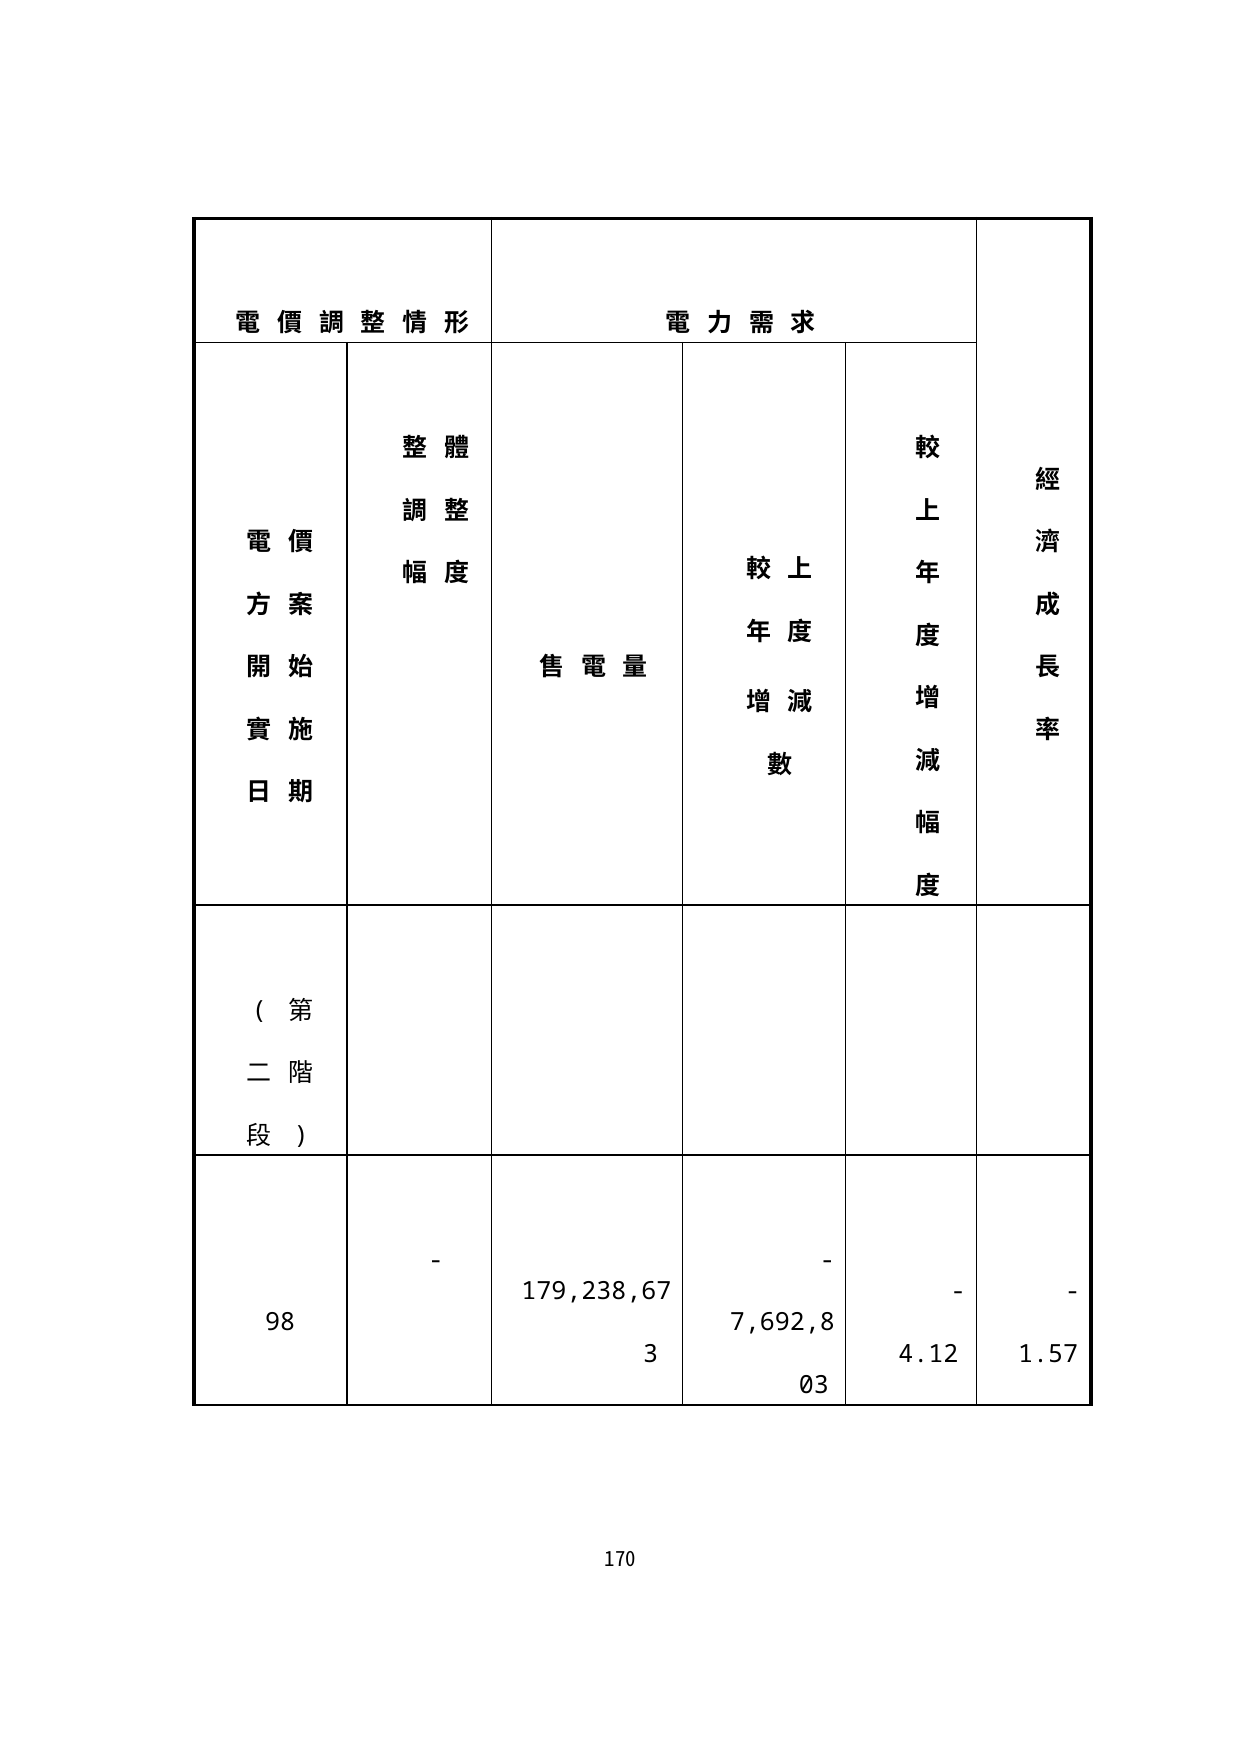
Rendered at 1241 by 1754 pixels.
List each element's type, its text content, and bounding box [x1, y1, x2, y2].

table_header 電價調整情形 [196, 220, 491, 342]
table_cell 售電量 [492, 343, 682, 904]
table_cell 較上年度增減幅度 [846, 343, 976, 904]
table_cell 電價方案開始實施日期 [196, 343, 346, 904]
table_cell [492, 906, 682, 1154]
table_header 電力需求 [492, 220, 976, 342]
table_cell -1.57 [977, 1156, 1089, 1404]
table_cell [977, 906, 1089, 1154]
table_cell [348, 906, 491, 1154]
table_cell [846, 906, 976, 1154]
table_cell 整體調整幅度 [348, 343, 491, 904]
table_cell (第二階段) [196, 906, 346, 1154]
table_header 經濟成長率 [977, 220, 1089, 904]
table_cell 179,238,673 [492, 1156, 682, 1404]
table_cell -7,692,803 [683, 1156, 845, 1404]
table_cell 98 [196, 1156, 346, 1404]
table_cell 較上年度 增減數 [683, 343, 845, 904]
table_cell [683, 906, 845, 1154]
table_cell -4.12 [846, 1156, 976, 1404]
table_cell - [348, 1156, 491, 1404]
